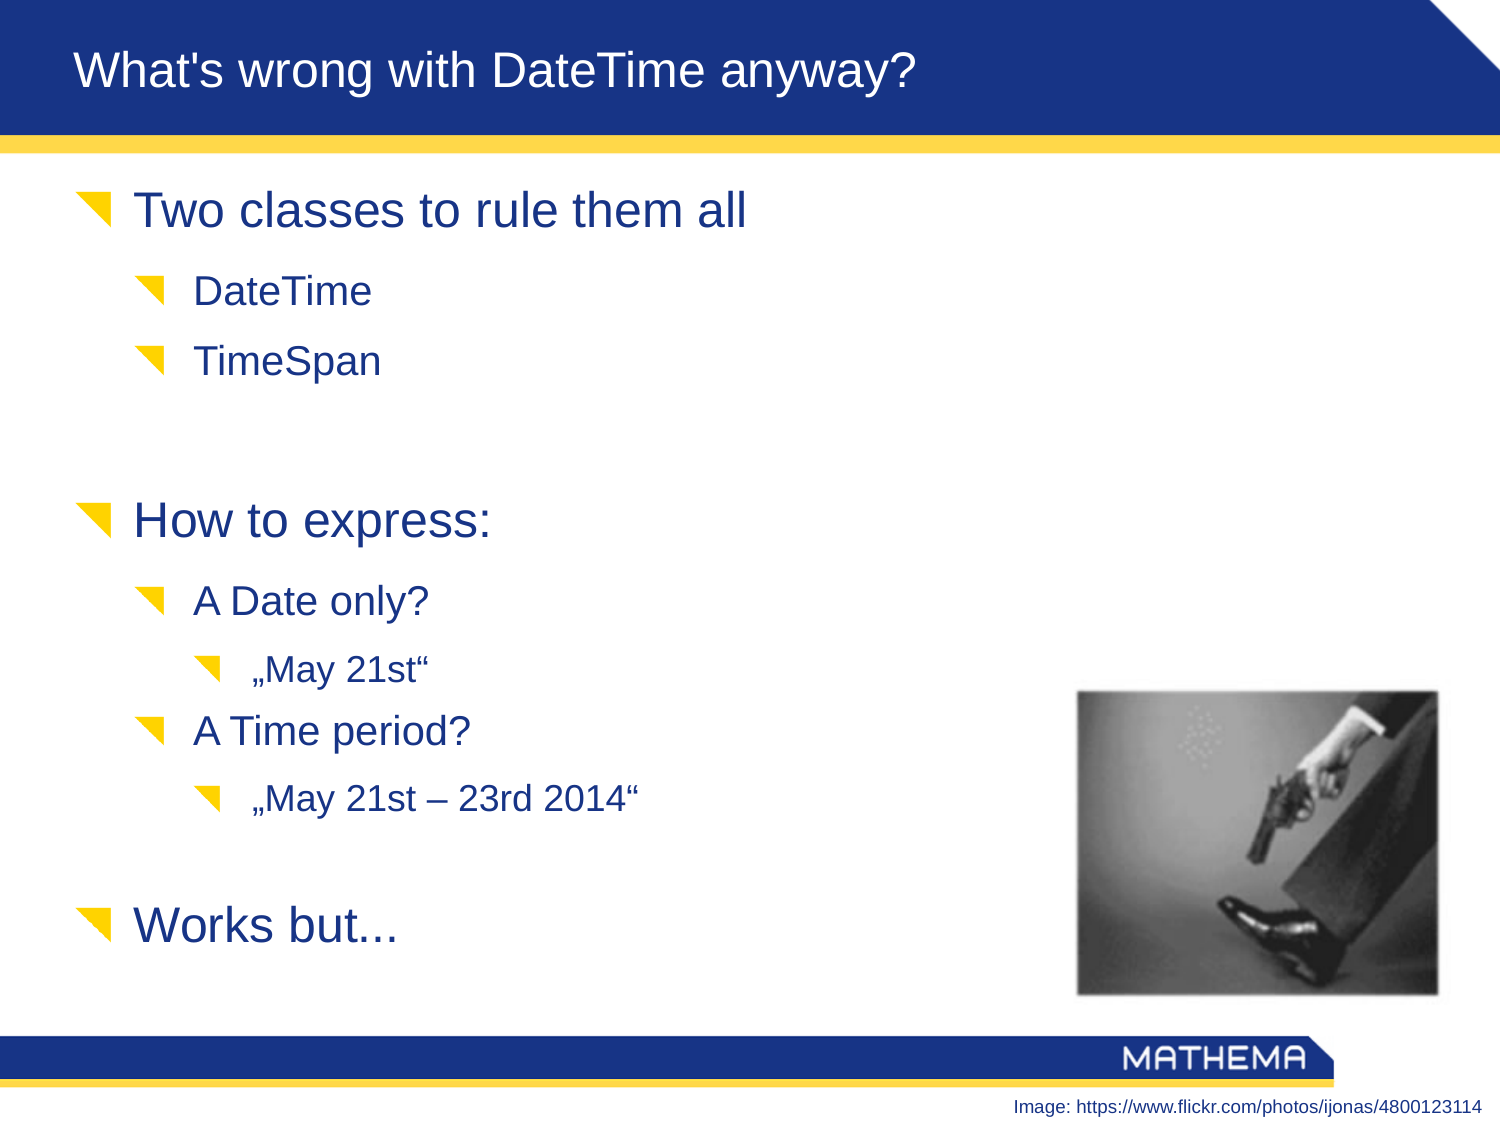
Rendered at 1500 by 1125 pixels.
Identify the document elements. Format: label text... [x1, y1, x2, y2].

text_box Image: https://www.flickr.com/photos/ijonas/4800123114 [998, 1088, 1500, 1125]
picture [0, 0, 1500, 1125]
title What's wrong with DateTime anyway? [73, 40, 1276, 100]
list Two classes to rule them all DateTime TimeSpan How to express: A Date only? „May 21st“ A Time period? „May 21st – 23rd 2014“ Works but... [75, 181, 1426, 1008]
